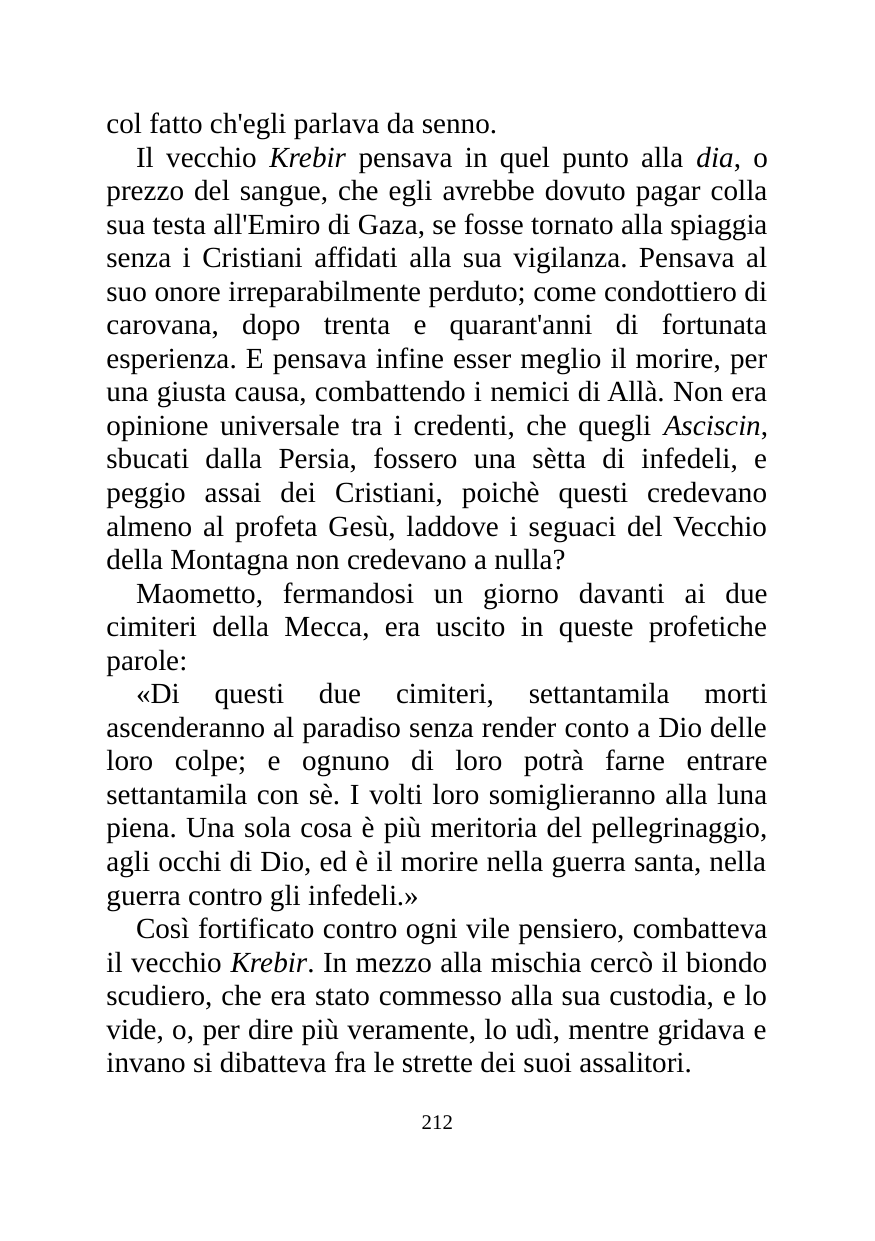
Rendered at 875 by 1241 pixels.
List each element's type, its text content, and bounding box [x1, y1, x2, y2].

text Maometto, fermandosi un giorno davanti ai due cimiteri della Mecca, era uscito in queste profetiche parole: [106, 576, 768, 676]
text «Di questi due cimiteri, settantamila morti ascenderanno al paradiso senza render conto a Dio delle loro colpe; e ognuno di loro potrà farne entrare settantamila con sè. I volti loro somiglieranno alla luna piena. Una sola cosa è più meritoria del pellegrinaggio, agli occhi di Dio, ed è il morire nella guerra santa, nella guerra contro gli infedeli.» [106, 676, 768, 911]
text Così fortificato contro ogni vile pensiero, combatteva il vecchio Krebir. In mezzo alla mischia cercò il biondo scudiero, che era stato commesso alla sua custodia, e lo vide, o, per dire più veramente, lo udì, mentre gridava e invano si dibatteva fra le strette dei suoi assalitori. [106, 911, 768, 1079]
text Il vecchio Krebir pensava in quel punto alla dia, o prezzo del sangue, che egli avrebbe dovuto pagar colla sua testa all'Emiro di Gaza, se fosse tornato alla spiaggia senza i Cristiani affidati alla sua vigilanza. Pensava al suo onore irreparabilmente perduto; come condottiero di carovana, dopo trenta e quarant'anni di fortunata esperienza. E pensava infine esser meglio il morire, per una giusta causa, combattendo i nemici di Allà. Non era opinione universale tra i credenti, che quegli Asciscin, sbucati dalla Persia, fossero una sètta di infedeli, e peggio assai dei Cristiani, poichè questi credevano almeno al profeta Gesù, laddove i seguaci del Vecchio della Montagna non credevano a nulla? [106, 140, 768, 576]
text col fatto ch'egli parlava da senno. [106, 106, 768, 140]
